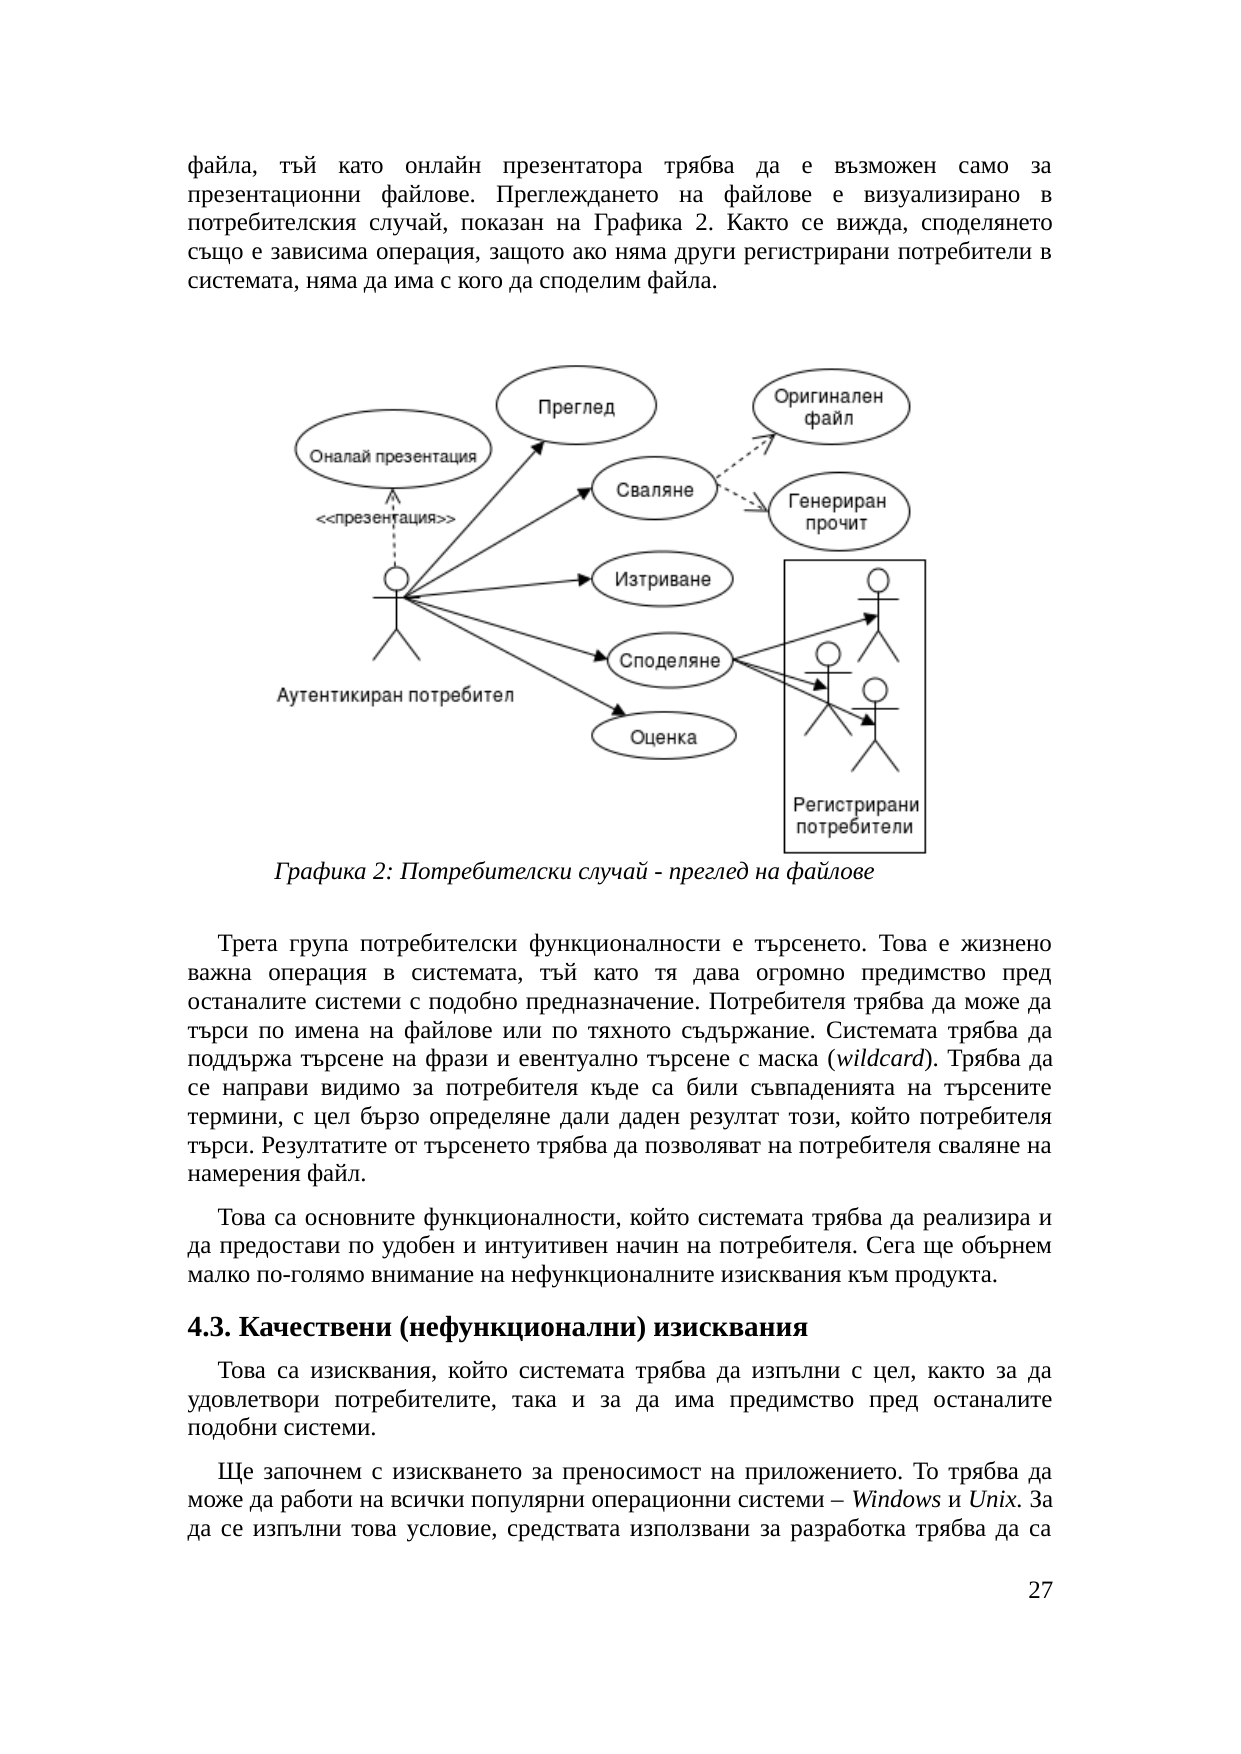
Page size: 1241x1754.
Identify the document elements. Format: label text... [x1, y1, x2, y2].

text Това са основните функционалности, който системата трябва да реализира и да предостави по удобен и интуитивен начин на потребителя. Сега ще обърнем малко по-голямо внимание на нефункционалните изисквания към продукта. [187, 1202, 1053, 1288]
text Графика 2: Потребителски случай - преглед на файлове [274, 857, 966, 885]
text Трета група потребителски функционалности е търсенето. Това е жизнено важна операция в системата, тъй като тя дава огромно предимство пред останалите системи с подобно предназначение. Потребителя трябва да може да търси по имена на файлове или по тяхното съдържание. Системата трябва да поддържа търсене на фрази и евентуално търсене с маска (wildcard). Трябва да се направи видимо за потребителя къде са били съвпаденията на търсените термини, с цел бързо определяне дали даден резултат този, който потребителя търси. Резултатите от търсенето трябва да позволяват на потребителя сваляне на намерения файл. [187, 928, 1053, 1187]
subtitle 4.3. Качествени (нефункционални) изисквания [187, 1309, 1053, 1342]
text файла, тъй като онлайн презентатора трябва да е възможен само за презентационни файлове. Преглеждането на файлове е визуализирано в потребителския случай, показан на Графика 2. Както се вижда, споделянето също е зависима операция, защото ако няма други регистрирани потребители в системата, няма да има с кого да споделим файла. [187, 150, 1053, 294]
picture [274, 364, 967, 857]
text Ще започнем с изискването за преносимост на приложението. То трябва да може да работи на всички популярни операционни системи – Windows и Unix. За да се изпълни това условие, средствата използвани за разработка трябва да са [187, 1456, 1053, 1542]
text Това са изисквания, който системата трябва да изпълни с цел, както за да удовлетвори потребителите, така и за да има предимство пред останалите подобни системи. [187, 1355, 1053, 1441]
